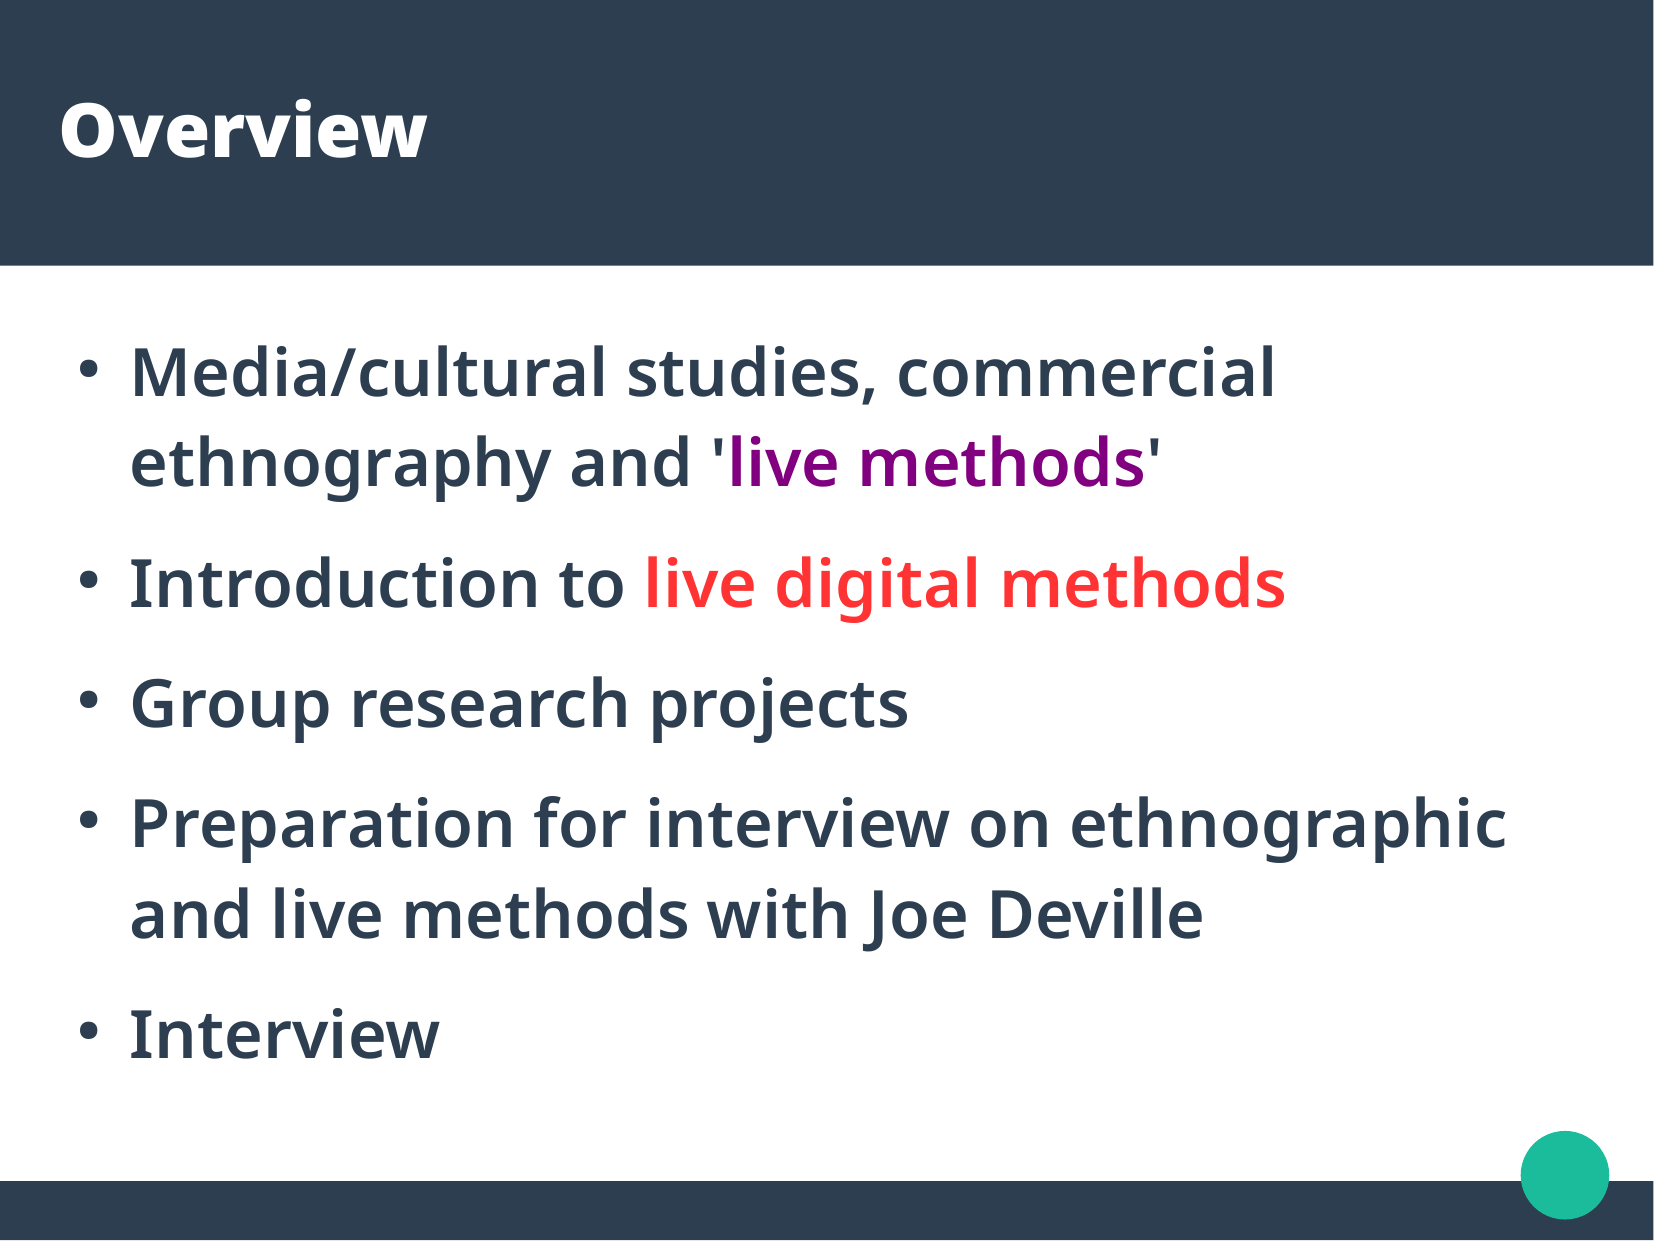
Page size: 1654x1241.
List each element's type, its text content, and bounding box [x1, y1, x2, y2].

title Overview [59, 49, 1595, 207]
list Media/cultural studies, commercial ethnography and 'live methods' Introduction to live digital methods Group research projects Preparation for interview on ethnographic and live methods with Joe Deville Interview [59, 324, 1595, 1152]
